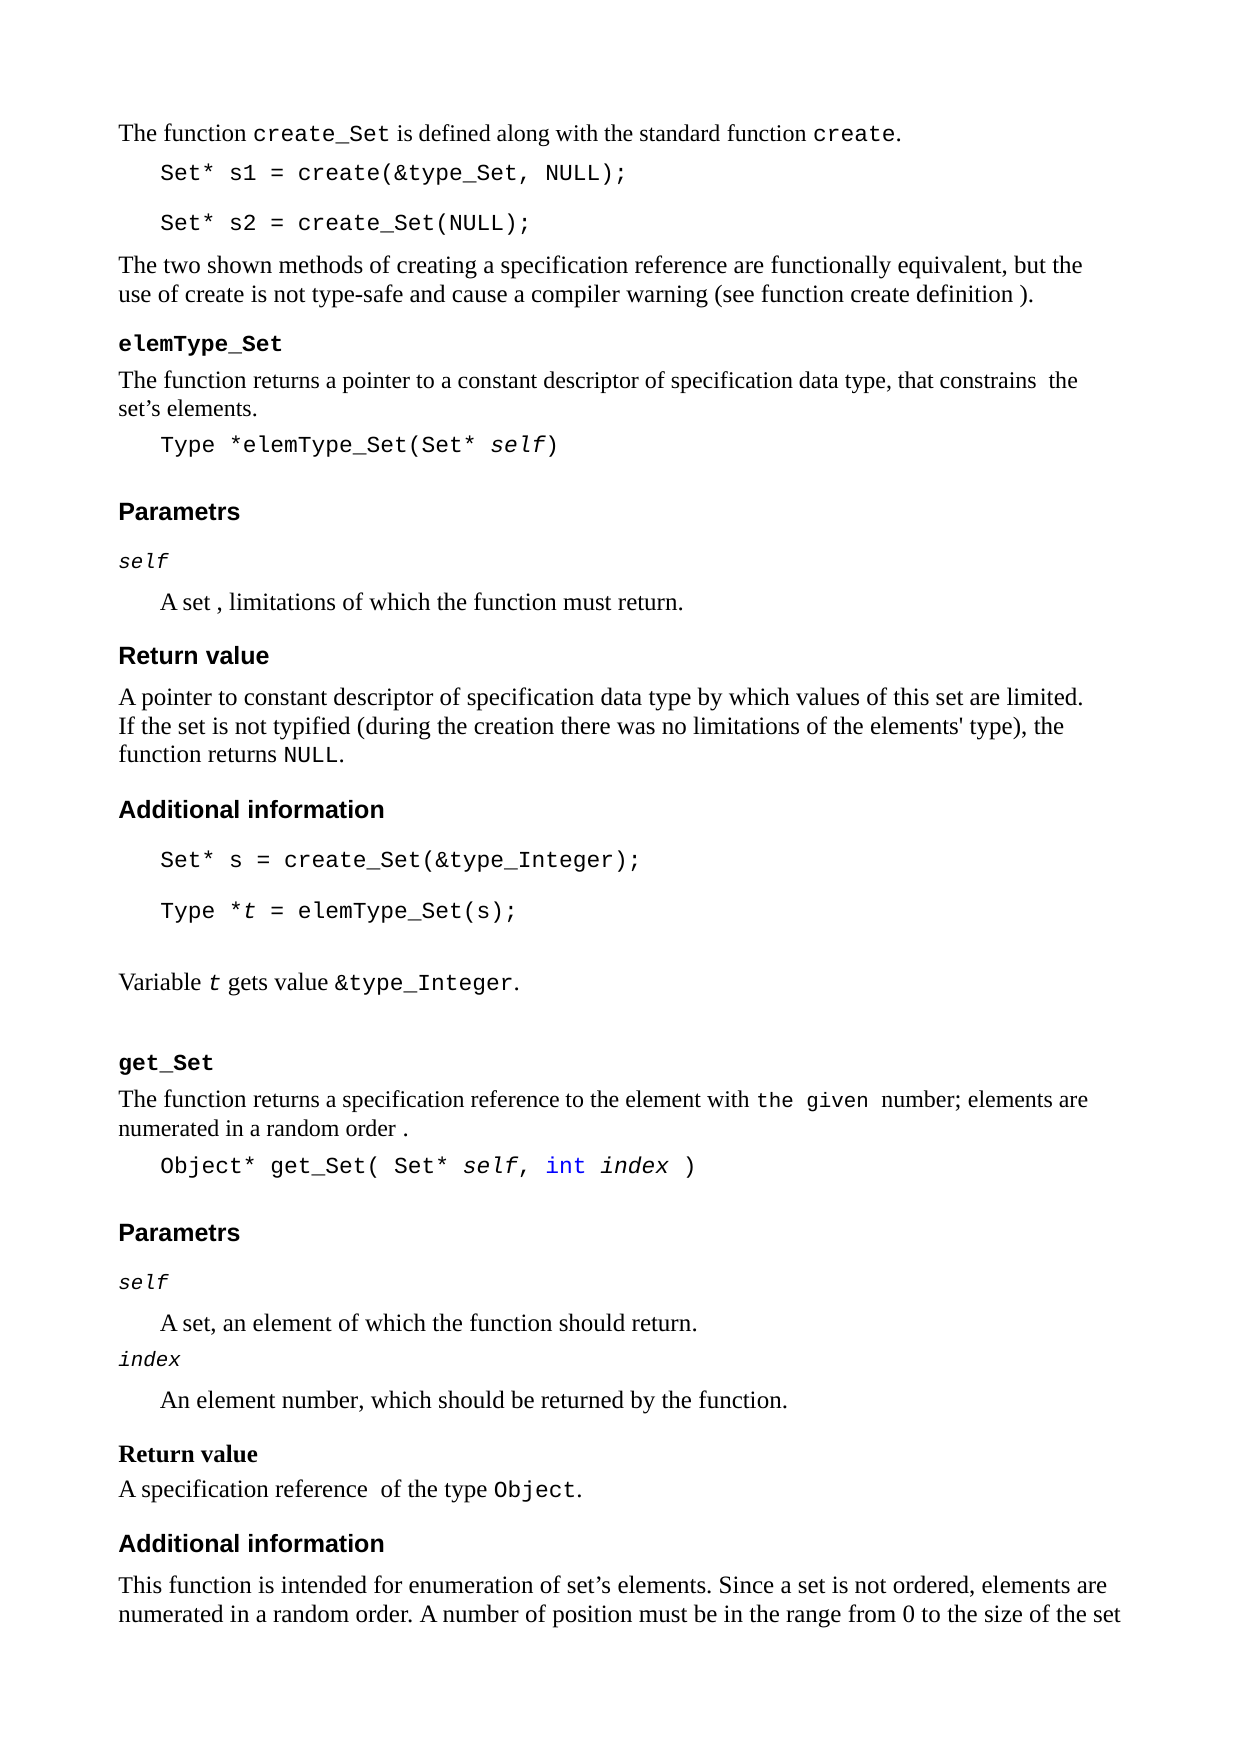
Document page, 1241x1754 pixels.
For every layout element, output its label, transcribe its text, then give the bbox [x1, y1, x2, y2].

text Set* s2 = create_Set(NULL); [160, 212, 1122, 238]
text A set, an element of which the function should return. [159, 1308, 1122, 1337]
text Type *elemType_Set(Set* self) [160, 434, 1122, 460]
text self [118, 551, 1122, 574]
subtitle Return value [118, 1439, 1122, 1468]
text Set* s1 = create(&type_Set, NULL); [160, 161, 1122, 187]
text The function returns a pointer to a constant descriptor of specification data type, that constrains the set’s elements. [118, 365, 1122, 421]
text This function is intended for enumeration of set’s elements. Since a set is not ordered, elements are numerated in a random order. A number of position must be in the range from 0 to the size of the set [118, 1570, 1122, 1628]
subtitle Additional information [118, 1529, 1122, 1558]
subtitle get_Set [118, 1051, 1122, 1077]
subtitle Return value [118, 641, 1122, 669]
text index [118, 1349, 1122, 1373]
text The function returns a specification reference to the element with the given number; elements are numerated in a random order . [118, 1084, 1122, 1142]
text Variable t gets value &type_Integer. [118, 967, 1122, 997]
text An element number, which should be returned by the function. [159, 1385, 1122, 1414]
subtitle Parametrs [118, 1218, 1122, 1247]
subtitle Additional information [118, 795, 1122, 823]
text The function create_Set is defined along with the standard function create. [118, 118, 1122, 148]
text The two shown methods of creating a specification reference are functionally equivalent, but the use of create is not type-safe and cause a compiler warning (see function create definition ). [118, 250, 1122, 308]
text self [118, 1272, 1122, 1295]
text If the set is not typified (during the creation there was no limitations of the elements' type), the function returns NULL. [118, 711, 1122, 770]
text A specification reference of the type Object. [118, 1474, 1122, 1504]
text A set , limitations of which the function must return. [159, 587, 1122, 616]
text Set* s = create_Set(&type_Integer); [160, 848, 1122, 874]
text Type *t = elemType_Set(s); [160, 899, 1122, 925]
subtitle Parametrs [118, 497, 1122, 526]
subtitle elemType_Set [118, 333, 1122, 359]
text A pointer to constant descriptor of specification data type by which values of this set are limited. [118, 682, 1122, 711]
text Object* get_Set( Set* self, int index ) [160, 1154, 1122, 1180]
